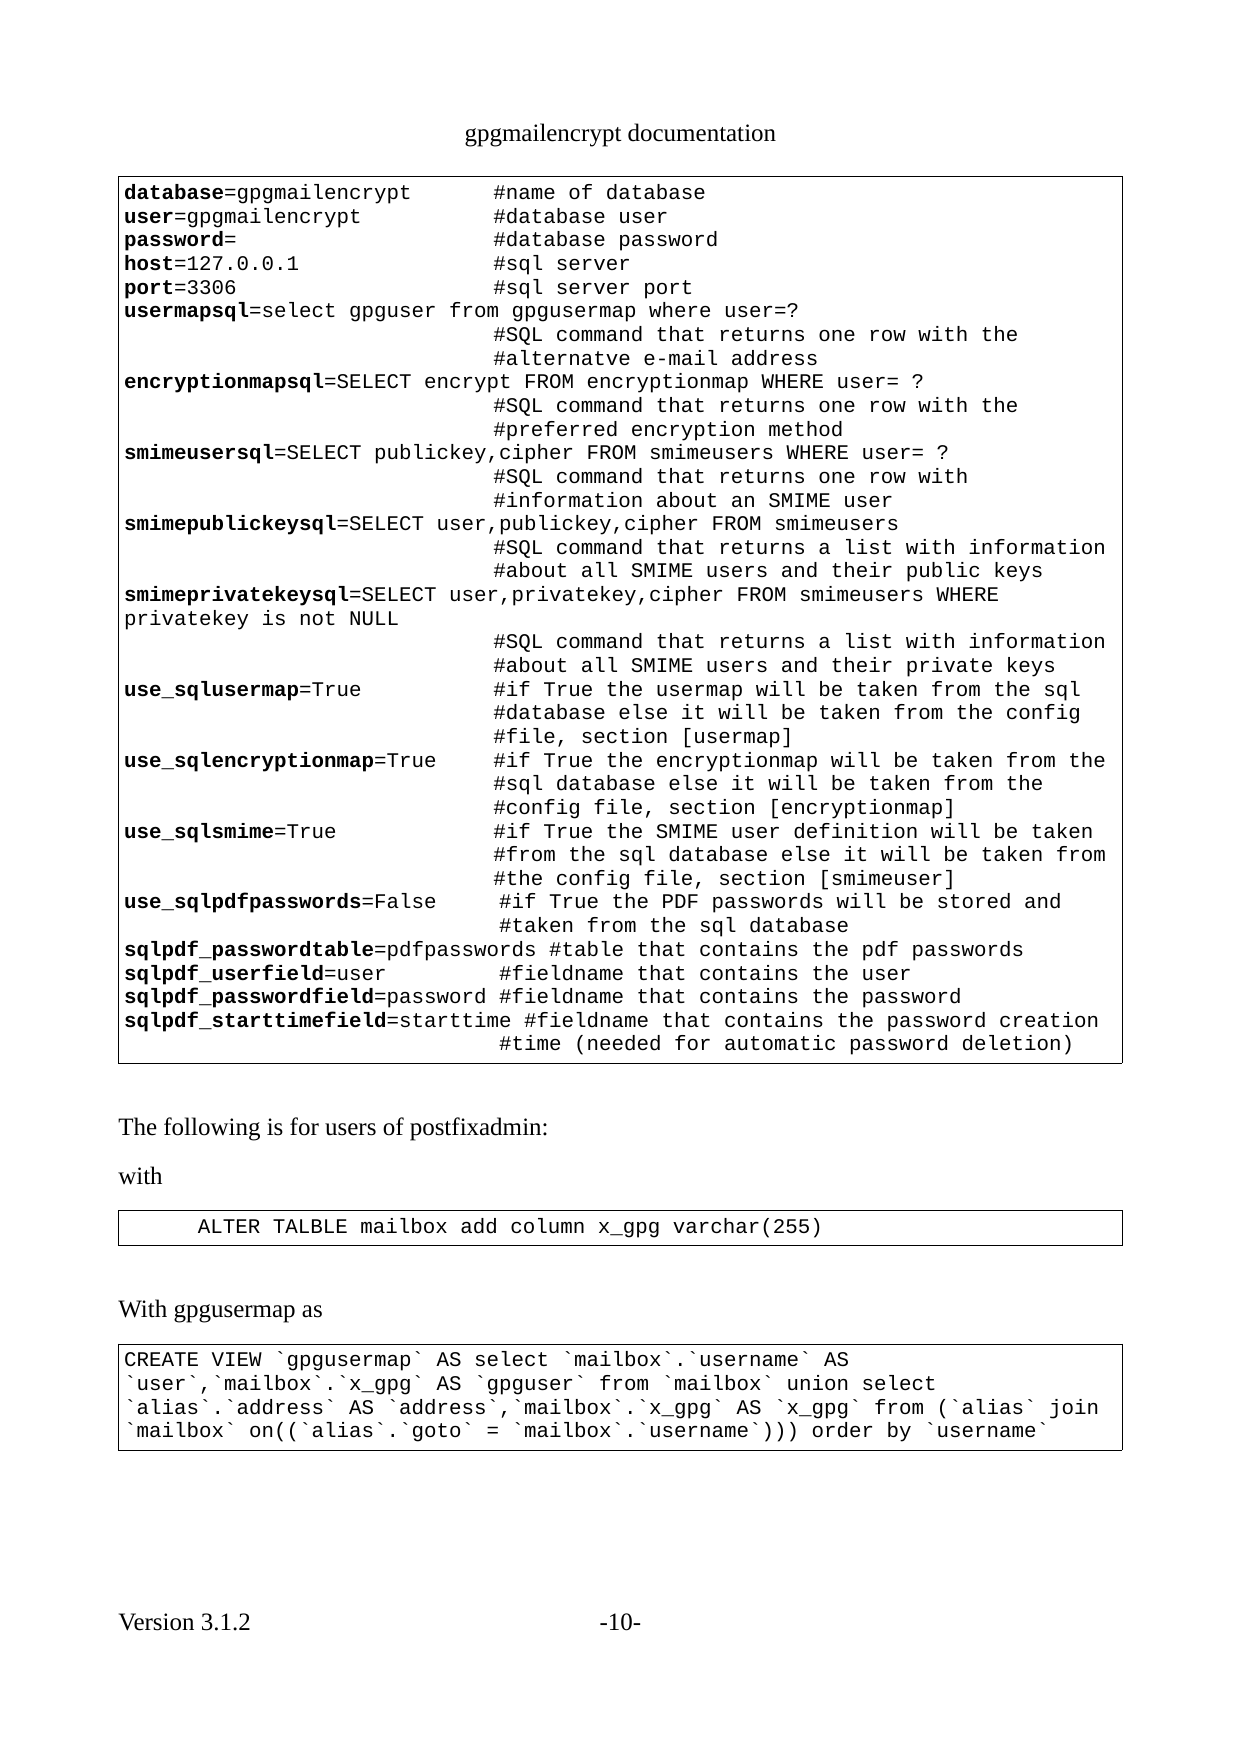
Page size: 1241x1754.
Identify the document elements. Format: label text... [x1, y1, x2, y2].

table_header database=gpgmailencrypt #name of database user=gpgmailencrypt #database user password= #database password host=127.0.0.1 #sql server port=3306 #sql server port usermapsql=select gpguser from gpgusermap where user=? #SQL command that returns one row with the #alternatve e-mail address encryptionmapsql=SELECT encrypt FROM encryptionmap WHERE user= ? #SQL command that returns one row with the #preferred encryption method smimeusersql=SELECT publickey,cipher FROM smimeusers WHERE user= ? #SQL command that returns one row with #information about an SMIME user smimepublickeysql=SELECT user,publickey,cipher FROM smimeusers #SQL command that returns a list with information #about all SMIME users and their public keys smimeprivatekeysql=SELECT user,privatekey,cipher FROM smimeusers WHERE privatekey is not NULL #SQL command that returns a list with information #about all SMIME users and their private keys use_sqlusermap=True #if True the usermap will be taken from the sql #database else it will be taken from the config #file, section [usermap] use_sqlencryptionmap=True #if True the encryptionmap will be taken from the #sql database else it will be taken from the #config file, section [encryptionmap] use_sqlsmime=True #if True the SMIME user definition will be taken #from the sql database else it will be taken from #the config file, section [smimeuser] use_sqlpdfpasswords=False #if True the PDF passwords will be stored and #taken from the sql database sqlpdf_passwordtable=pdfpasswords #table that contains the pdf passwords sqlpdf_userfield=user #fieldname that contains the user sqlpdf_passwordfield=password #fieldname that contains the password sqlpdf_starttimefield=starttime #fieldname that contains the password creation #time (needed for automatic password deletion) [119, 177, 1122, 1063]
text with [118, 1161, 1122, 1190]
table_header CREATE VIEW `gpgusermap` AS select `mailbox`.`username` AS `user`,`mailbox`.`x_gpg` AS `gpguser` from `mailbox` union select `alias`.`address` AS `address`,`mailbox`.`x_gpg` AS `x_gpg` from (`alias` join `mailbox` on((`alias`.`goto` = `mailbox`.`username`))) order by `username` [119, 1345, 1122, 1450]
text The following is for users of postfixadmin: [118, 1112, 1122, 1141]
text With gpgusermap as [118, 1294, 1122, 1323]
table_header ALTER TALBLE mailbox add column x_gpg varchar(255) [119, 1211, 1122, 1245]
